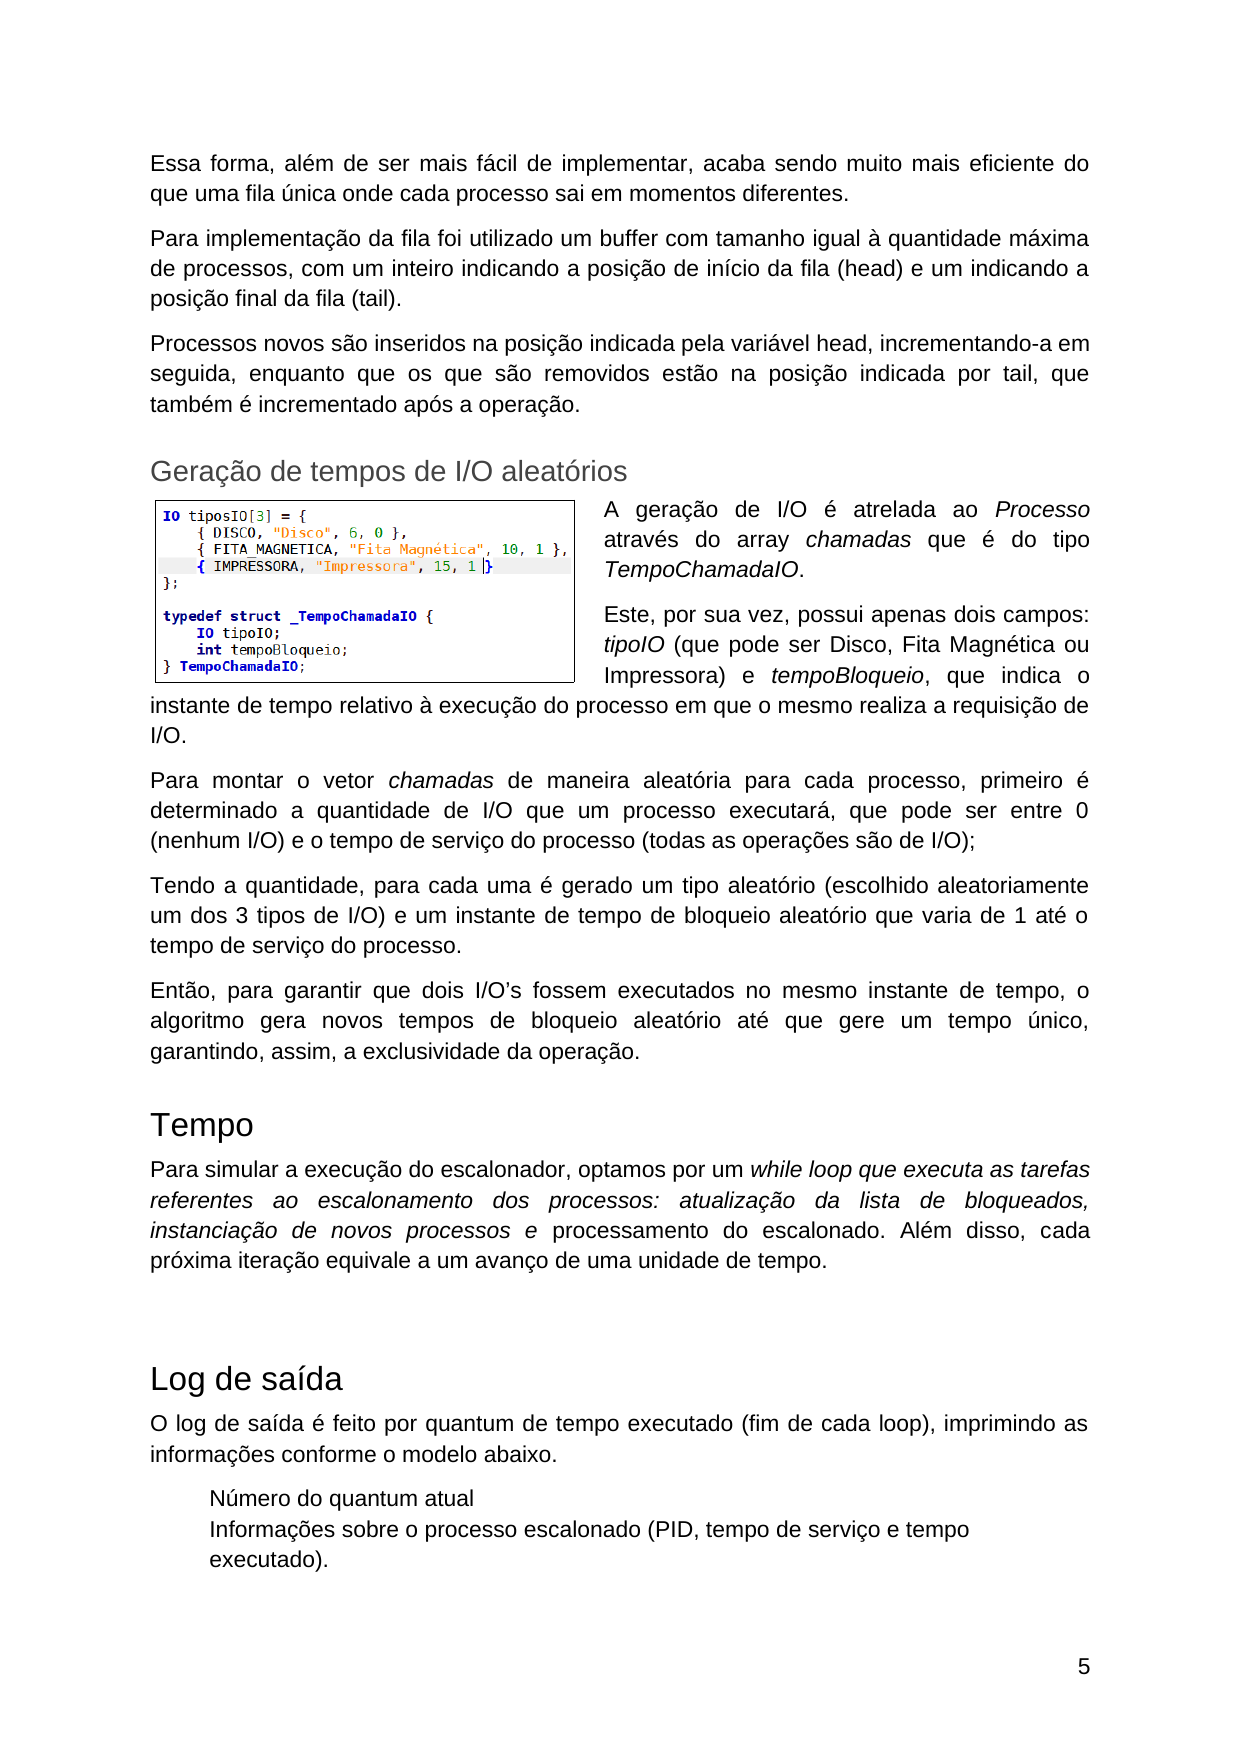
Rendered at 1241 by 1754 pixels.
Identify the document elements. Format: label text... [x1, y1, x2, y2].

text Processos novos são inseridos na posição indicada pela variável head, incrementando-a em seguida, enquanto que os que são removidos estão na posição indicada por tail, que também é incrementado após a operação. [150, 330, 1090, 417]
text Número do quantum atual Informações sobre o processo escalonado (PID, tempo de serviço e tempo executado). [209, 1485, 1031, 1572]
text Este, por sua vez, possui apenas dois campos: tipoIO (que pode ser Disco, Fita Magnética ou Impressora) e tempoBloqueio, que indica o instante de tempo relativo à execução do processo em que o mesmo realiza a requisição de I/O. [150, 601, 1090, 748]
text Então, para garantir que dois I/O’s fossem executados no mesmo instante de tempo, o algoritmo gera novos tempos de bloqueio aleatório até que gere um tempo único, garantindo, assim, a exclusividade da operação. [150, 977, 1090, 1064]
text Para montar o vetor chamadas de maneira aleatória para cada processo, primeiro é determinado a quantidade de I/O que um processo executará, que pode ser entre 0 (nenhum I/O) e o tempo de serviço do processo (todas as operações são de I/O); [150, 767, 1090, 854]
text Para implementação da fila foi utilizado um buffer com tamanho igual à quantidade máxima de processos, com um inteiro indicando a posição de início da fila (head) e um indicando a posição final da fila (tail). [150, 225, 1090, 312]
text O log de saída é feito por quantum de tempo executado (fim de cada loop), imprimindo as informações conforme o modelo abaixo. [150, 1410, 1090, 1467]
subtitle Log de saída [150, 1359, 1090, 1398]
picture [158, 502, 571, 680]
subtitle Tempo [150, 1105, 1090, 1144]
text Tendo a quantidade, para cada uma é gerado um tipo aleatório (escolhido aleatoriamente um dos 3 tipos de I/O) e um instante de tempo de bloqueio aleatório que varia de 1 até o tempo de serviço do processo. [150, 872, 1090, 959]
text [156, 501, 574, 682]
subtitle Geração de tempos de I/O aleatórios [150, 454, 1090, 488]
text Essa forma, além de ser mais fácil de implementar, acaba sendo muito mais eficiente do que uma fila única onde cada processo sai em momentos diferentes. [150, 150, 1090, 207]
text A geração de I/O é atrelada ao Processo através do array chamadas que é do tipo TempoChamadaIO. [150, 496, 1090, 583]
text Para simular a execução do escalonador, optamos por um while loop que executa as tarefas referentes ao escalonamento dos processos: atualização da lista de bloqueados, instanciação de novos processos e processamento do escalonado. Além disso, cada próxima iteração equivale a um avanço de uma unidade de tempo. [150, 1156, 1090, 1273]
